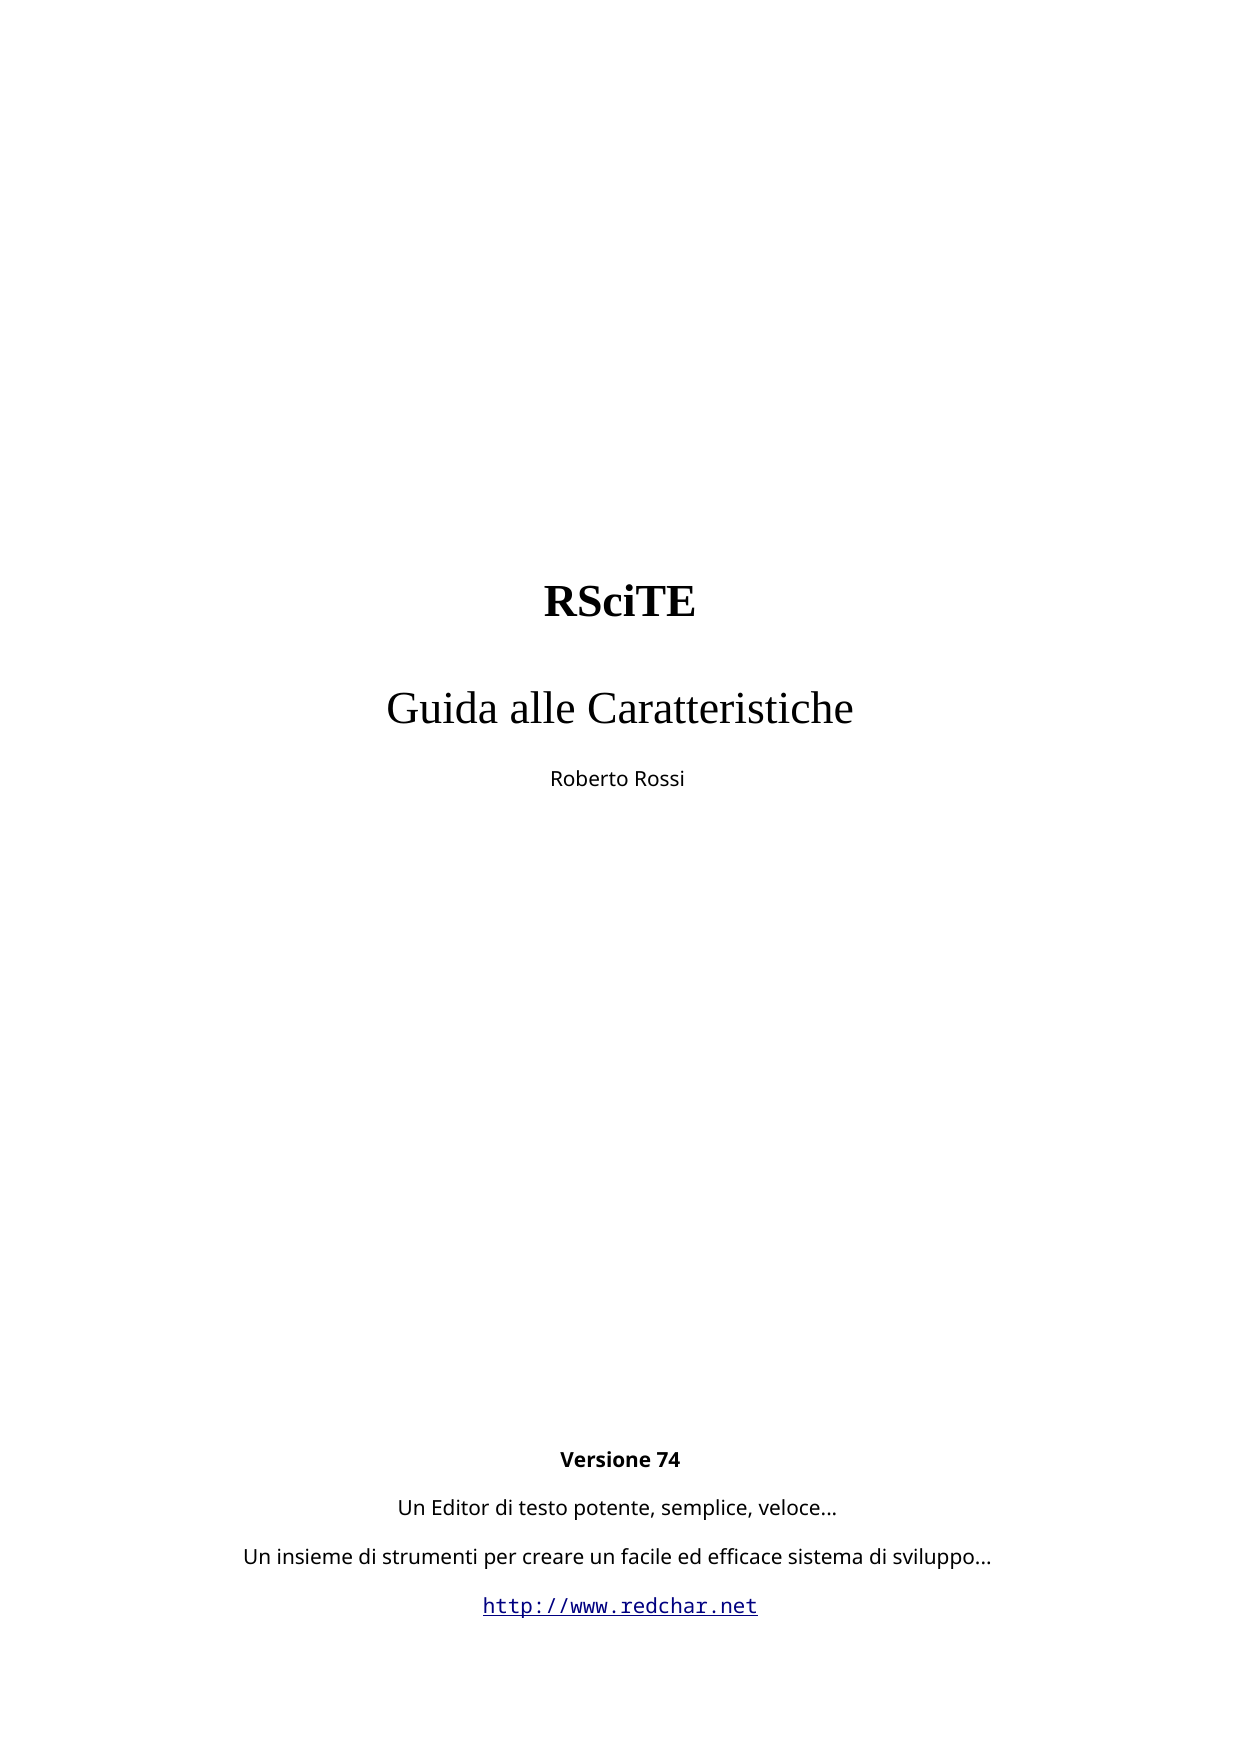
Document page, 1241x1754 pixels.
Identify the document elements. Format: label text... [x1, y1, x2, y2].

text http://www.redchar.net [150, 1591, 1090, 1619]
title RSciTE [150, 573, 1090, 626]
title Guida alle Caratteristiche [150, 681, 1090, 734]
text Un insieme di strumenti per creare un facile ed efficace sistema di sviluppo... [150, 1542, 1090, 1571]
text Roberto Rossi [150, 764, 1090, 792]
text Un Editor di testo potente, semplice, veloce... [150, 1493, 1090, 1522]
text Versione 74 [150, 1445, 1090, 1473]
